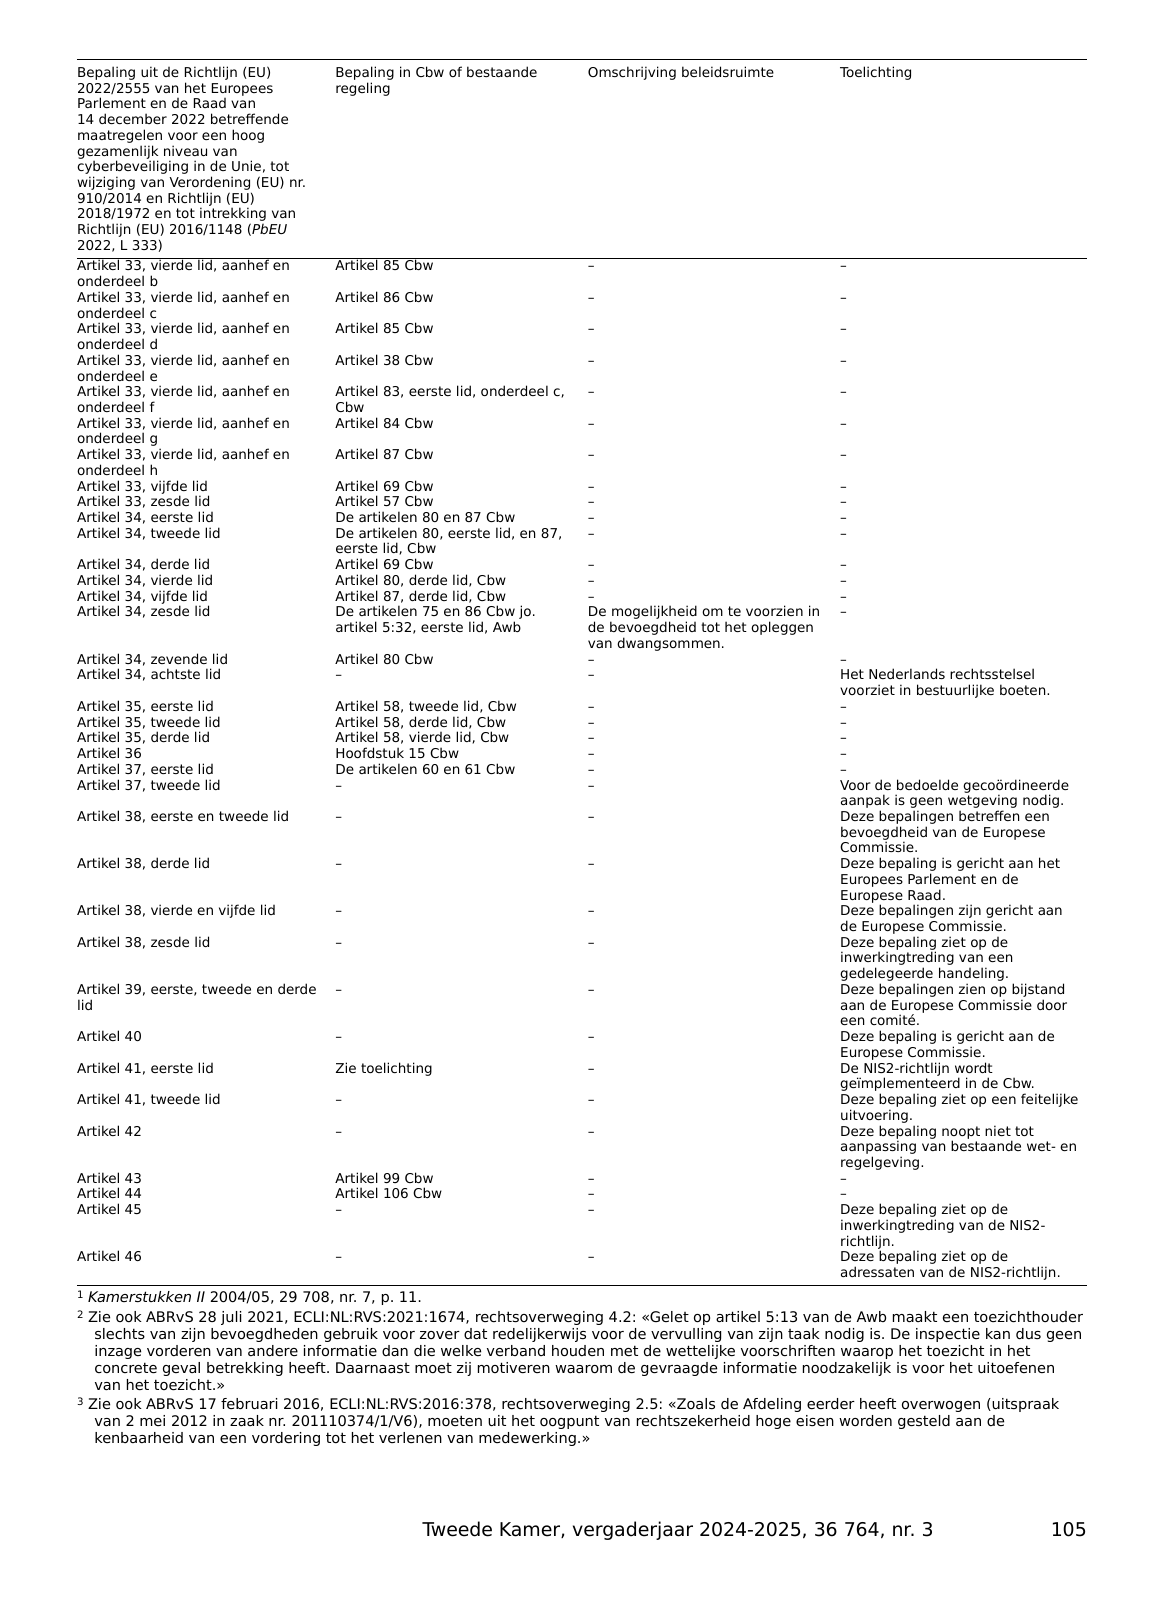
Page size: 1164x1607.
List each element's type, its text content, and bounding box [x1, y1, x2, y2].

table_cell Deze bepalingen zien op bijstand aan de Europese Commissie door een comité. [834, 982, 1087, 1029]
table_cell De artikelen 80, eerste lid, en 87, eerste lid, Cbw [329, 526, 582, 557]
table_cell Artikel 34, tweede lid [77, 526, 329, 557]
table_cell – [329, 982, 582, 1029]
table_cell Hoofdstuk 15 Cbw [329, 746, 582, 762]
table_cell Artikel 34, derde lid [77, 557, 329, 573]
table_cell – [582, 526, 834, 557]
table_cell – [582, 1249, 834, 1285]
table_cell Artikel 87, derde lid, Cbw [329, 589, 582, 604]
table_cell Artikel 83, eerste lid, onderdeel c, Cbw [329, 384, 582, 416]
table_cell – [582, 321, 834, 353]
table_cell – [582, 259, 834, 290]
table_cell Deze bepaling is gericht aan het Europees Parlement en de Europese Raad. [834, 856, 1087, 903]
table_cell – [582, 746, 834, 762]
table_cell – [834, 526, 1087, 557]
table_cell Deze bepalingen zijn gericht aan de Europese Commissie. [834, 903, 1087, 934]
table_cell Artikel 34, zesde lid [77, 604, 329, 651]
table_cell Artikel 33, vierde lid, aanhef en onderdeel c [77, 290, 329, 321]
table_cell – [582, 730, 834, 746]
table_cell – [582, 479, 834, 494]
table_cell – [834, 699, 1087, 714]
table_cell Deze bepalingen betreffen een bevoegdheid van de Europese Commissie. [834, 809, 1087, 856]
table_cell Artikel 38, vierde en vijfde lid [77, 903, 329, 934]
table_cell – [834, 604, 1087, 651]
table_cell – [834, 384, 1087, 416]
table_cell Deze bepaling noopt niet tot aanpassing van bestaande wet- en regelgeving. [834, 1123, 1087, 1171]
table_cell – [329, 1249, 582, 1285]
table_cell – [582, 353, 834, 384]
table_cell Artikel 58, derde lid, Cbw [329, 714, 582, 730]
table_cell Artikel 86 Cbw [329, 290, 582, 321]
table_cell Artikel 35, tweede lid [77, 714, 329, 730]
table_cell Artikel 85 Cbw [329, 259, 582, 290]
table_cell – [582, 1171, 834, 1186]
table_cell – [582, 903, 834, 934]
table_cell Deze bepaling ziet op de inwerkingtreding van een gedelegeerde handeling. [834, 935, 1087, 982]
table_cell – [834, 746, 1087, 762]
table_cell – [582, 416, 834, 447]
table_cell – [834, 1186, 1087, 1202]
table_cell Artikel 43 [77, 1171, 329, 1186]
table_cell Deze bepaling is gericht aan de Europese Commissie. [834, 1029, 1087, 1060]
table_cell – [329, 1029, 582, 1060]
table_cell – [582, 935, 834, 982]
table_cell Artikel 39, eerste, tweede en derde lid [77, 982, 329, 1029]
table_cell Deze bepaling ziet op de inwerkingtreding van de NIS2-richtlijn. [834, 1202, 1087, 1249]
table_cell – [582, 714, 834, 730]
table_cell – [582, 557, 834, 573]
table_cell – [329, 667, 582, 699]
table_cell – [582, 573, 834, 588]
table_cell – [834, 1171, 1087, 1186]
table_cell Artikel 42 [77, 1123, 329, 1171]
table_cell – [834, 447, 1087, 478]
table_cell Artikel 41, tweede lid [77, 1092, 329, 1123]
table_cell – [834, 730, 1087, 746]
table_cell Artikel 37, tweede lid [77, 777, 329, 809]
table_cell Artikel 38, eerste en tweede lid [77, 809, 329, 856]
table_cell Artikel 69 Cbw [329, 479, 582, 494]
table_cell Artikel 33, vierde lid, aanhef en onderdeel h [77, 447, 329, 478]
table_cell Artikel 38, derde lid [77, 856, 329, 903]
table_cell – [834, 589, 1087, 604]
table_cell Artikel 87 Cbw [329, 447, 582, 478]
table_cell – [834, 321, 1087, 353]
table_cell Artikel 58, vierde lid, Cbw [329, 730, 582, 746]
table_header Toelichting [834, 60, 1087, 258]
table_cell Artikel 80 Cbw [329, 651, 582, 667]
table_cell Voor de bedoelde gecoördineerde aanpak is geen wetgeving nodig. [834, 777, 1087, 809]
table_cell Artikel 80, derde lid, Cbw [329, 573, 582, 588]
table_cell Artikel 33, vierde lid, aanhef en onderdeel f [77, 384, 329, 416]
table_cell Artikel 33, vierde lid, aanhef en onderdeel d [77, 321, 329, 353]
table_cell – [329, 809, 582, 856]
table_cell – [582, 667, 834, 699]
table_cell Zie toelichting [329, 1060, 582, 1092]
table_cell Artikel 36 [77, 746, 329, 762]
table_cell De NIS2-richtlijn wordt geïmplementeerd in de Cbw. [834, 1060, 1087, 1092]
table_cell – [329, 1123, 582, 1171]
table_cell Artikel 57 Cbw [329, 494, 582, 510]
table_cell De artikelen 60 en 61 Cbw [329, 762, 582, 777]
table_cell – [582, 762, 834, 777]
table_cell – [834, 479, 1087, 494]
table_cell – [582, 777, 834, 809]
table_cell – [582, 982, 834, 1029]
table_cell – [582, 1202, 834, 1249]
table_cell Artikel 34, achtste lid [77, 667, 329, 699]
table_cell – [834, 353, 1087, 384]
table_cell Artikel 33, vierde lid, aanhef en onderdeel b [77, 259, 329, 290]
table_cell – [834, 762, 1087, 777]
table_header Bepaling in Cbw of bestaande regeling [329, 60, 582, 258]
table_cell Artikel 99 Cbw [329, 1171, 582, 1186]
table_cell – [582, 1060, 834, 1092]
table_cell – [582, 510, 834, 526]
table_cell – [834, 714, 1087, 730]
table_cell Artikel 33, vierde lid, aanhef en onderdeel g [77, 416, 329, 447]
table_cell Artikel 45 [77, 1202, 329, 1249]
table_cell Artikel 33, vijfde lid [77, 479, 329, 494]
table_cell Artikel 38 Cbw [329, 353, 582, 384]
table_cell – [329, 903, 582, 934]
table_cell – [582, 1123, 834, 1171]
table_cell – [329, 856, 582, 903]
table_cell – [582, 290, 834, 321]
table_cell – [582, 856, 834, 903]
table_cell 1 Kamerstukken II 2004/05, 29 708, nr. 7, p. 11. 2 Zie ook ABRvS 28 juli 2021, ECLI:NL:RVS:2021:1674, rechtsoverweging 4.2: «Gelet op artikel 5:13 van de Awb maakt een toezichthouder slechts van zijn bevoegdheden gebruik voor zover dat redelijkerwijs voor de vervulling van zijn taak nodig is. De inspectie kan dus geen inzage vorderen van andere informatie dan die welke verband houden met de wettelijke voorschriften waarop het toezicht in het concrete geval betrekking heeft. Daarnaast moet zij motiveren waarom de gevraagde informatie noodzakelijk is voor het uitoefenen van het toezicht.» 3 Zie ook ABRvS 17 februari 2016, ECLI:NL:RVS:2016:378, rechtsoverweging 2.5: «Zoals de Afdeling eerder heeft overwogen (uitspraak van 2 mei 2012 in zaak nr. 201110374/1/V6), moeten uit het oogpunt van rechtszekerheid hoge eisen worden gesteld aan de kenbaarheid van een vordering tot het verlenen van medewerking.» [77, 1286, 1087, 1447]
table_cell – [582, 494, 834, 510]
table_cell Artikel 37, eerste lid [77, 762, 329, 777]
table_cell De artikelen 80 en 87 Cbw [329, 510, 582, 526]
table_cell – [582, 809, 834, 856]
table_cell Artikel 35, eerste lid [77, 699, 329, 714]
table_cell – [329, 1092, 582, 1123]
table_cell Artikel 34, zevende lid [77, 651, 329, 667]
table_cell – [582, 699, 834, 714]
table_cell – [582, 1186, 834, 1202]
table_cell Artikel 35, derde lid [77, 730, 329, 746]
table_cell Artikel 38, zesde lid [77, 935, 329, 982]
table_cell De mogelijkheid om te voorzien in de bevoegdheid tot het opleggen van dwangsommen. [582, 604, 834, 651]
table_cell – [834, 651, 1087, 667]
table_cell – [329, 1202, 582, 1249]
table_cell – [834, 494, 1087, 510]
table_cell Artikel 106 Cbw [329, 1186, 582, 1202]
table_cell – [582, 589, 834, 604]
table_cell – [834, 573, 1087, 588]
table_cell Artikel 44 [77, 1186, 329, 1202]
table_cell Artikel 33, zesde lid [77, 494, 329, 510]
table_cell De artikelen 75 en 86 Cbw jo. artikel 5:32, eerste lid, Awb [329, 604, 582, 651]
table_cell Artikel 34, vierde lid [77, 573, 329, 588]
table_cell Deze bepaling ziet op de adressaten van de NIS2-richtlijn. [834, 1249, 1087, 1285]
table_cell Artikel 40 [77, 1029, 329, 1060]
table_cell Artikel 34, eerste lid [77, 510, 329, 526]
table_cell Artikel 41, eerste lid [77, 1060, 329, 1092]
table_cell Artikel 69 Cbw [329, 557, 582, 573]
table_cell – [834, 510, 1087, 526]
table_cell Deze bepaling ziet op een feitelijke uitvoering. [834, 1092, 1087, 1123]
table_cell – [582, 447, 834, 478]
table_cell – [834, 290, 1087, 321]
table_cell – [329, 935, 582, 982]
table_cell Artikel 84 Cbw [329, 416, 582, 447]
table_cell Het Nederlands rechtsstelsel voorziet in bestuurlijke boeten. [834, 667, 1087, 699]
table_cell – [329, 777, 582, 809]
table_cell – [582, 651, 834, 667]
table_cell – [582, 1092, 834, 1123]
table_cell – [834, 416, 1087, 447]
table_header Bepaling uit de Richtlijn (EU) 2022/2555 van het Europees Parlement en de Raad van 14 december 2022 betreffende maatregelen voor een hoog gezamenlijk niveau van cyberbeveiliging in de Unie, tot wijziging van Verordening (EU) nr. 910/2014 en Richtlijn (EU) 2018/1972 en tot intrekking van Richtlijn (EU) 2016/1148 (PbEU 2022, L 333) [77, 60, 329, 258]
table_cell – [834, 557, 1087, 573]
table_cell Artikel 33, vierde lid, aanhef en onderdeel e [77, 353, 329, 384]
table_cell Artikel 34, vijfde lid [77, 589, 329, 604]
table_cell – [834, 259, 1087, 290]
table_cell Artikel 46 [77, 1249, 329, 1285]
table_cell – [582, 1029, 834, 1060]
table_cell Artikel 85 Cbw [329, 321, 582, 353]
table_header Omschrijving beleidsruimte [582, 60, 834, 258]
table_cell Artikel 58, tweede lid, Cbw [329, 699, 582, 714]
table_cell – [582, 384, 834, 416]
